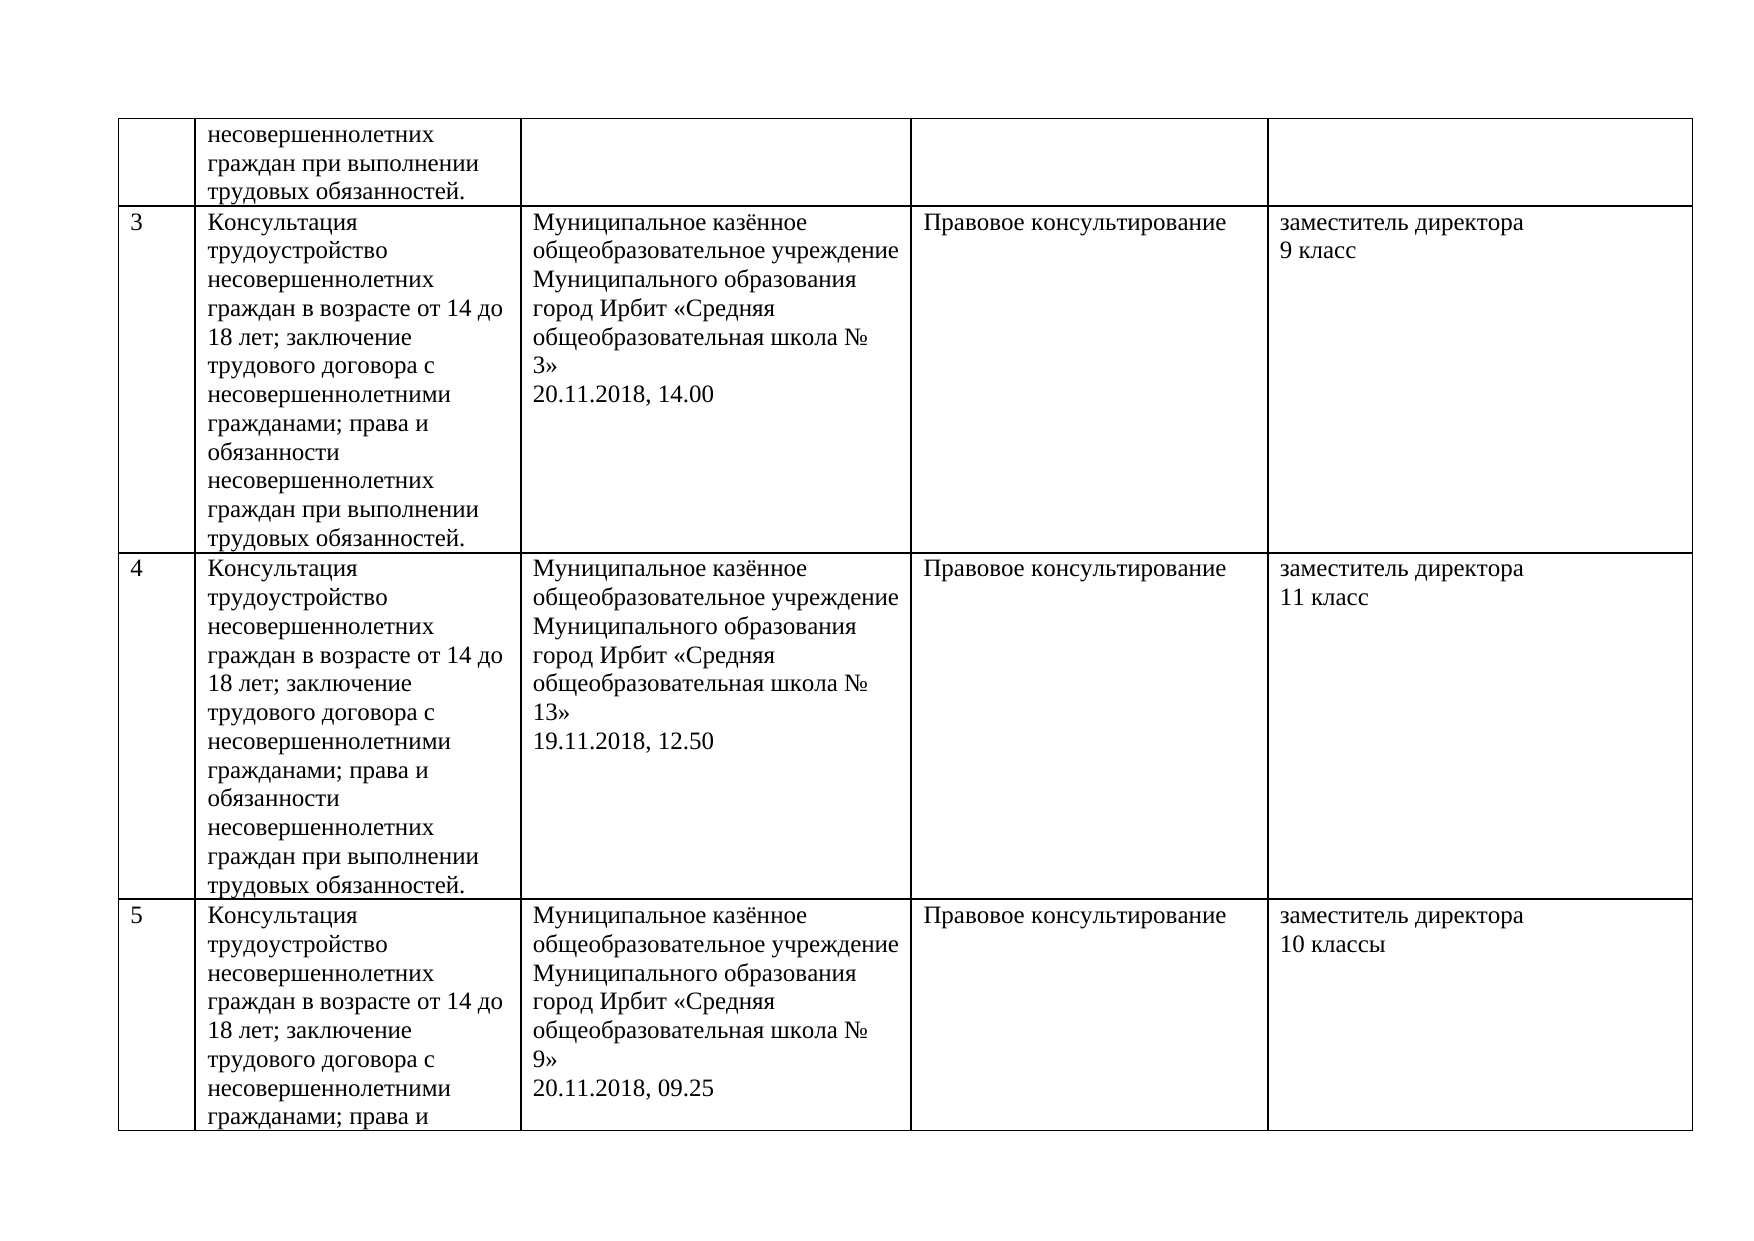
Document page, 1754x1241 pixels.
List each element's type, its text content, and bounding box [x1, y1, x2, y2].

table_cell [1269, 119, 1692, 205]
table_cell Консультация трудоустройство несовершеннолетних граждан в возрасте от 14 до 18 лет; заключение трудового договора с несовершеннолетними гражданами; права и обязанности несовершеннолетних граждан при выполнении трудовых обязанностей. [196, 207, 520, 552]
table_cell [119, 119, 194, 205]
table_cell 5 [119, 900, 194, 1130]
table_cell заместитель директора 10 классы [1269, 900, 1692, 1130]
table_cell Правовое консультирование [912, 554, 1267, 898]
table_cell несовершеннолетних граждан при выполнении трудовых обязанностей. [196, 119, 520, 205]
table_cell 3 [119, 207, 194, 552]
table_cell заместитель директора 11 класс [1269, 554, 1692, 898]
table_cell [522, 119, 910, 205]
table_cell заместитель директора 9 класс [1269, 207, 1692, 552]
table_cell Правовое консультирование [912, 900, 1267, 1130]
table_cell Консультация трудоустройство несовершеннолетних граждан в возрасте от 14 до 18 лет; заключение трудового договора с несовершеннолетними гражданами; права и [196, 900, 520, 1130]
table_cell [912, 119, 1267, 205]
table_cell Муниципальное казённое общеобразовательное учреждение Муниципального образования город Ирбит «Средняя общеобразовательная школа № 9» 20.11.2018, 09.25 [522, 900, 910, 1130]
table_cell Правовое консультирование [912, 207, 1267, 552]
table_cell Муниципальное казённое общеобразовательное учреждение Муниципального образования город Ирбит «Средняя общеобразовательная школа № 13» 19.11.2018, 12.50 [522, 554, 910, 898]
table_cell 4 [119, 554, 194, 898]
table_cell Муниципальное казённое общеобразовательное учреждение Муниципального образования город Ирбит «Средняя общеобразовательная школа № 3» 20.11.2018, 14.00 [522, 207, 910, 552]
table_cell Консультация трудоустройство несовершеннолетних граждан в возрасте от 14 до 18 лет; заключение трудового договора с несовершеннолетними гражданами; права и обязанности несовершеннолетних граждан при выполнении трудовых обязанностей. [196, 554, 520, 898]
